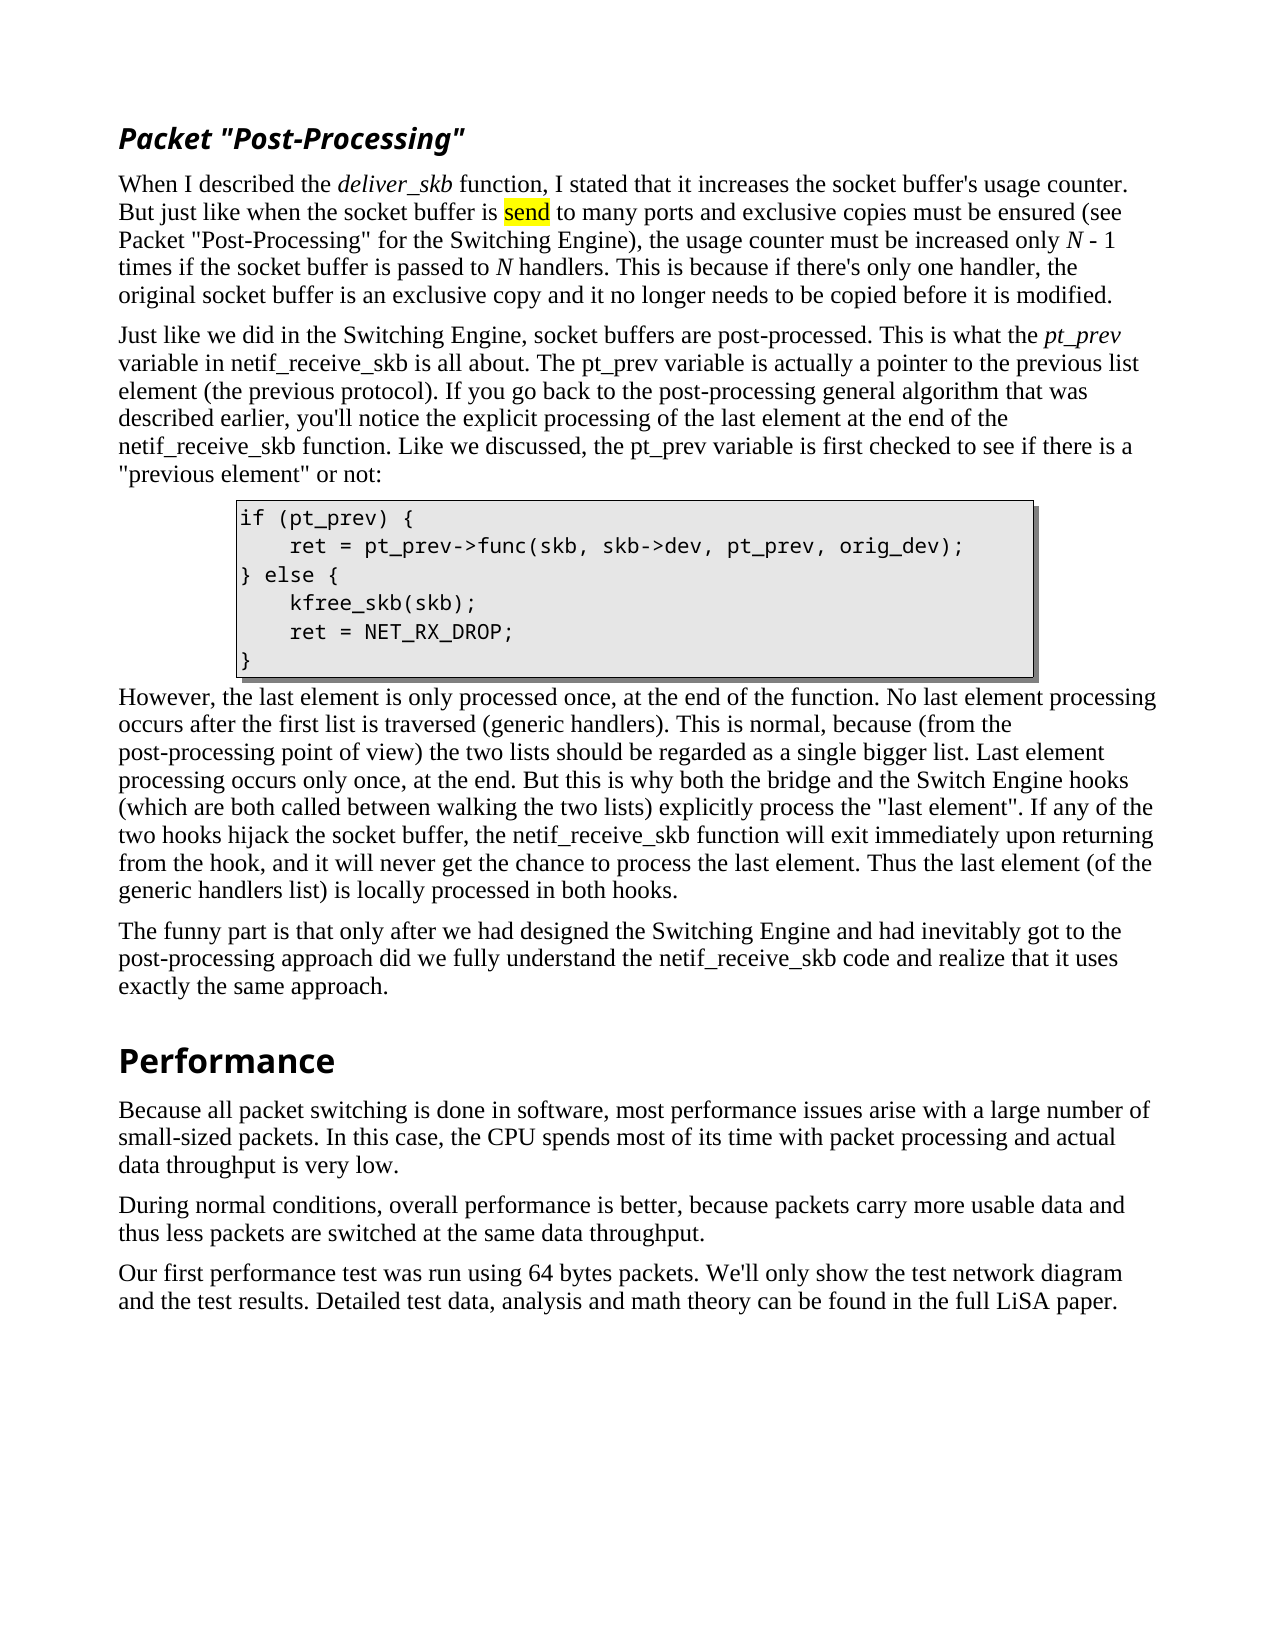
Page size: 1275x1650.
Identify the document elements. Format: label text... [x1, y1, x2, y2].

text } [237, 642, 1033, 677]
subtitle Performance [118, 1037, 1157, 1083]
subtitle Packet "Post-Processing" [118, 118, 1157, 158]
text The funny part is that only after we had designed the Switching Engine and had inevitably got to the post‑processing approach did we fully understand the netif_receive_skb code and realize that it uses exactly the same approach. [118, 917, 1157, 1000]
text During normal conditions, overall performance is better, because packets carry more usable data and thus less packets are switched at the same data throughput. [118, 1191, 1157, 1247]
text kfree_skb(skb); [237, 585, 1033, 614]
text When I described the deliver_skb function, I stated that it increases the socket buffer's usage counter. But just like when the socket buffer is send to many ports and exclusive copies must be ensured (see Packet "Post-Processing" for the Switching Engine), the usage counter must be increased only N - 1 times if the socket buffer is passed to N handlers. This is because if there's only one handler, the original socket buffer is an exclusive copy and it no longer needs to be copied before it is modified. [118, 170, 1157, 309]
text Just like we did in the Switching Engine, socket buffers are post‑processed. This is what the pt_prev variable in netif_receive_skb is all about. The pt_prev variable is actually a pointer to the previous list element (the previous protocol). If you go back to the post‑processing general algorithm that was described earlier, you'll notice the explicit processing of the last element at the end of the netif_receive_skb function. Like we discussed, the pt_prev variable is first checked to see if there is a "previous element" or not: [118, 321, 1157, 488]
text if (pt_prev) { [237, 501, 1033, 528]
text Our first performance test was run using 64 bytes packets. We'll only show the test network diagram and the test results. Detailed test data, analysis and math theory can be found in the full LiSA paper. [118, 1259, 1157, 1315]
text ret = NET_RX_DROP; [237, 614, 1033, 642]
text Because all packet switching is done in software, most performance issues arise with a large number of small‑sized packets. In this case, the CPU spends most of its time with packet processing and actual data throughput is very low. [118, 1096, 1157, 1179]
text However, the last element is only processed once, at the end of the function. No last element processing occurs after the first list is traversed (generic handlers). This is normal, because (from the post‑processing point of view) the two lists should be regarded as a single bigger list. Last element processing occurs only once, at the end. But this is why both the bridge and the Switch Engine hooks (which are both called between walking the two lists) explicitly process the "last element". If any of the two hooks hijack the socket buffer, the netif_receive_skb function will exit immediately upon returning from the hook, and it will never get the chance to process the last element. Thus the last element (of the generic handlers list) is locally processed in both hooks. [118, 683, 1157, 904]
text } else { [237, 557, 1033, 585]
text ret = pt_prev->func(skb, skb->dev, pt_prev, orig_dev); [237, 528, 1033, 557]
